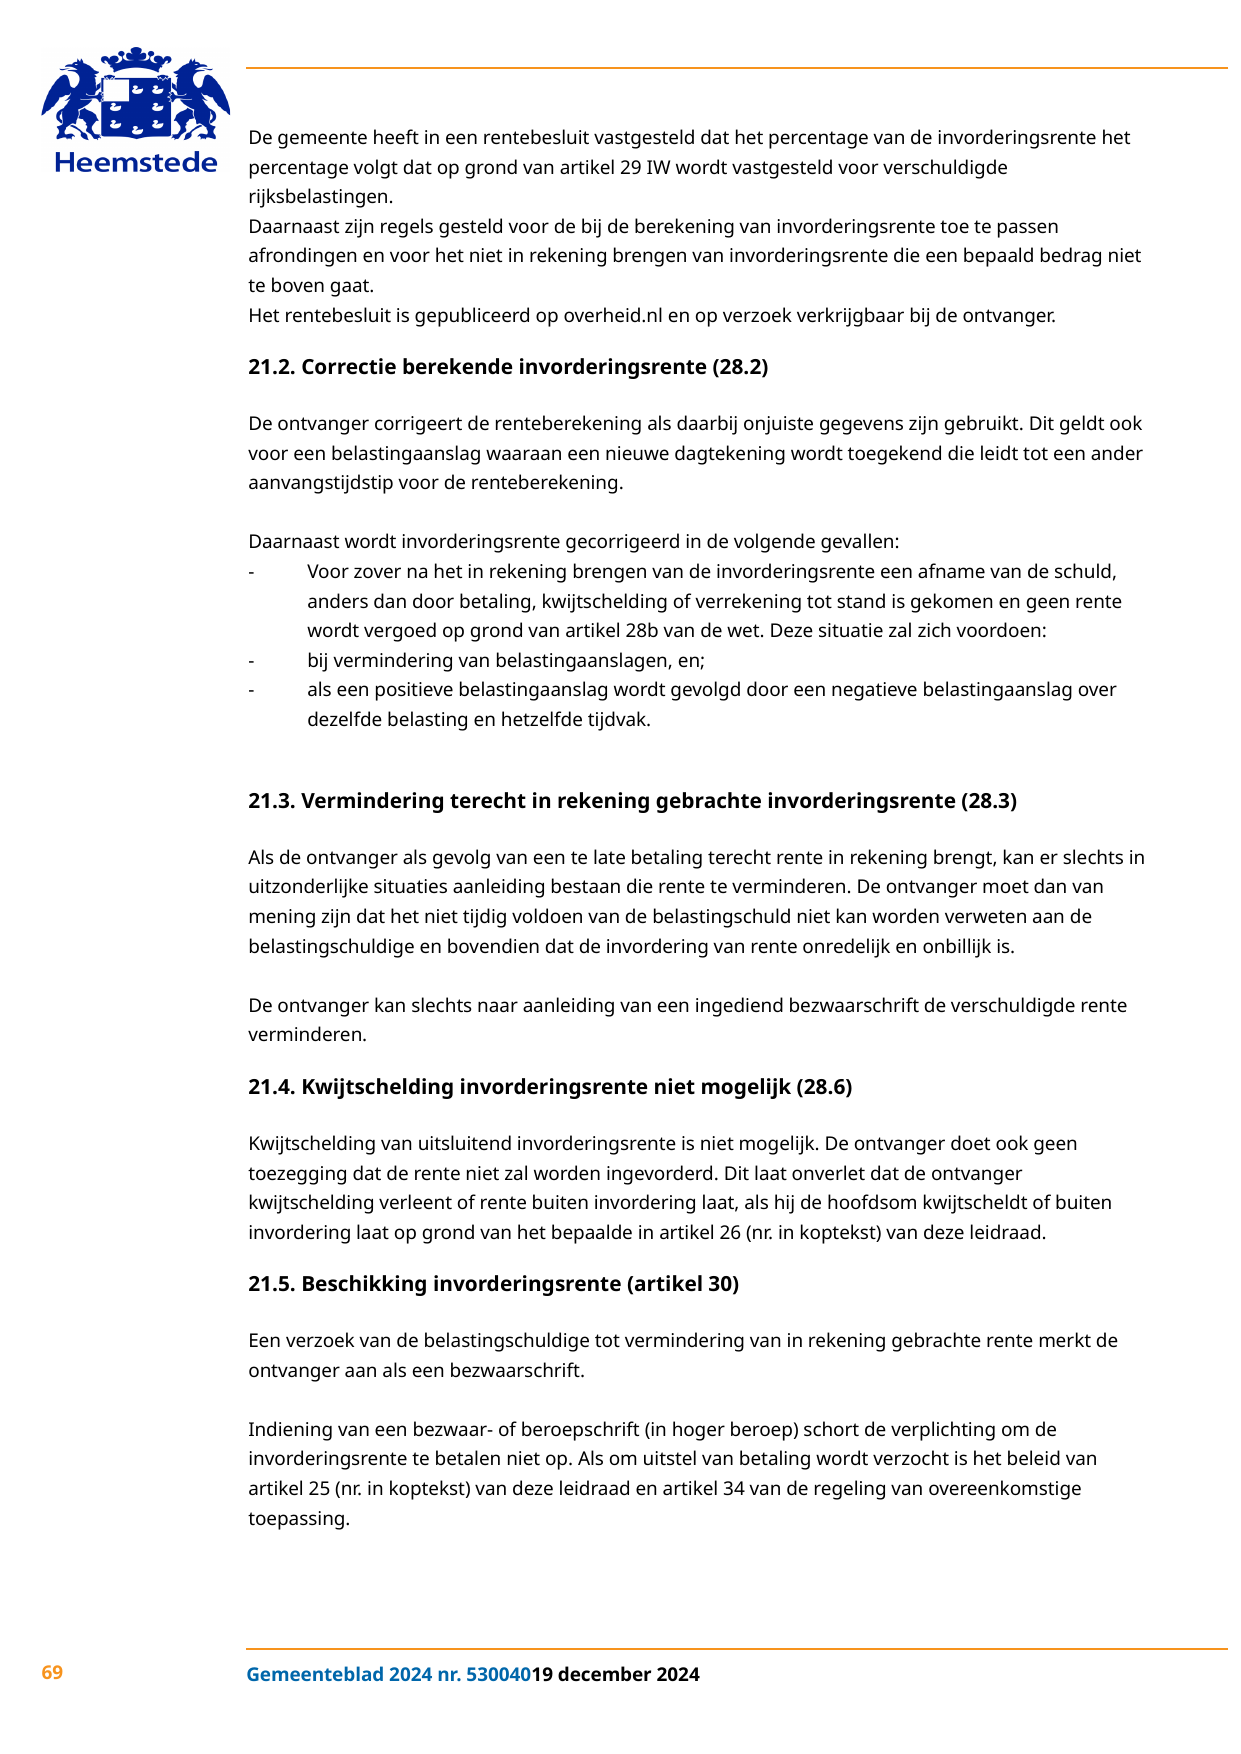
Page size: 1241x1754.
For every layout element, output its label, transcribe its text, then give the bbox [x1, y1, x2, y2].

text Kwijtschelding van uitsluitend invorderingsrente is niet mogelijk. De ontvanger doet ook geen toezegging dat de rente niet zal worden ingevorderd. Dit laat onverlet dat de ontvanger kwijtschelding verleent of rente buiten invordering laat, als hij de hoofdsom kwijtscheldt of buiten invordering laat op grond van het bepaalde in artikel 26 (nr. in koptekst) van deze leidraad. [248, 1130, 1152, 1244]
text De gemeente heeft in een rentebesluit vastgesteld dat het percentage van de invorderingsrente het percentage volgt dat op grond van artikel 29 IW wordt vastgesteld voor verschuldigde rijksbelastingen. [248, 124, 1152, 209]
text De ontvanger corrigeert de renteberekening als daarbij onjuiste gegevens zijn gebruikt. Dit geldt ook voor een belastingaanslag waaraan een nieuwe dagtekening wordt toegekend die leidt tot een ander aanvangstijdstip voor de renteberekening. [248, 410, 1152, 495]
text Het rentebesluit is gepubliceerd op overheid.nl en op verzoek verkrijgbaar bij de ontvanger. [248, 302, 1152, 328]
text Daarnaast zijn regels gesteld voor de bij de berekening van invorderingsrente toe te passen afrondingen en voor het niet in rekening brengen van invorderingsrente die een bepaald bedrag niet te boven gaat. [248, 213, 1152, 298]
text 21.3. Vermindering terecht in rekening gebrachte invorderingsrente (28.3) [248, 786, 1152, 814]
text 21.5. Beschikking invorderingsrente (artikel 30) [248, 1269, 1152, 1298]
list als een positieve belastingaanslag wordt gevolgd door een negatieve belastingaanslag over dezelfde belasting en hetzelfde tijdvak. [248, 677, 1152, 732]
text De ontvanger kan slechts naar aanleiding van een ingediend bezwaarschrift de verschuldigde rente verminderen. [248, 992, 1152, 1047]
text Daarnaast wordt invorderingsrente gecorrigeerd in de volgende gevallen: [248, 529, 1152, 554]
text Een verzoek van de belastingschuldige tot vermindering van in rekening gebrachte rente merkt de ontvanger aan als een bezwaarschrift. [248, 1327, 1152, 1383]
text 21.2. Correctie berekende invorderingsrente (28.2) [248, 352, 1152, 381]
list Voor zover na het in rekening brengen van de invorderingsrente een afname van de schuld, anders dan door betaling, kwijtschelding of verrekening tot stand is gekomen en geen rente wordt vergoed op grond van artikel 28b van de wet. Deze situatie zal zich voordoen: [248, 558, 1152, 643]
picture [41, 47, 231, 172]
text Indiening van een bezwaar- of beroepschrift (in hoger beroep) schort de verplichting om de invorderingsrente te betalen niet op. Als om uitstel van betaling wordt verzocht is het beleid van artikel 25 (nr. in koptekst) van deze leidraad en artikel 34 van de regeling van overeenkomstige toepassing. [248, 1416, 1152, 1531]
list bij vermindering van belastingaanslagen, en; [248, 647, 1152, 673]
text 21.4. Kwijtschelding invorderingsrente niet mogelijk (28.6) [248, 1072, 1152, 1101]
text Als de ontvanger als gevolg van een te late betaling terecht rente in rekening brengt, kan er slechts in uitzonderlijke situaties aanleiding bestaan die rente te verminderen. De ontvanger moet dan van mening zijn dat het niet tijdig voldoen van de belastingschuld niet kan worden verweten aan de belastingschuldige en bovendien dat de invordering van rente onredelijk en onbillijk is. [248, 844, 1152, 959]
